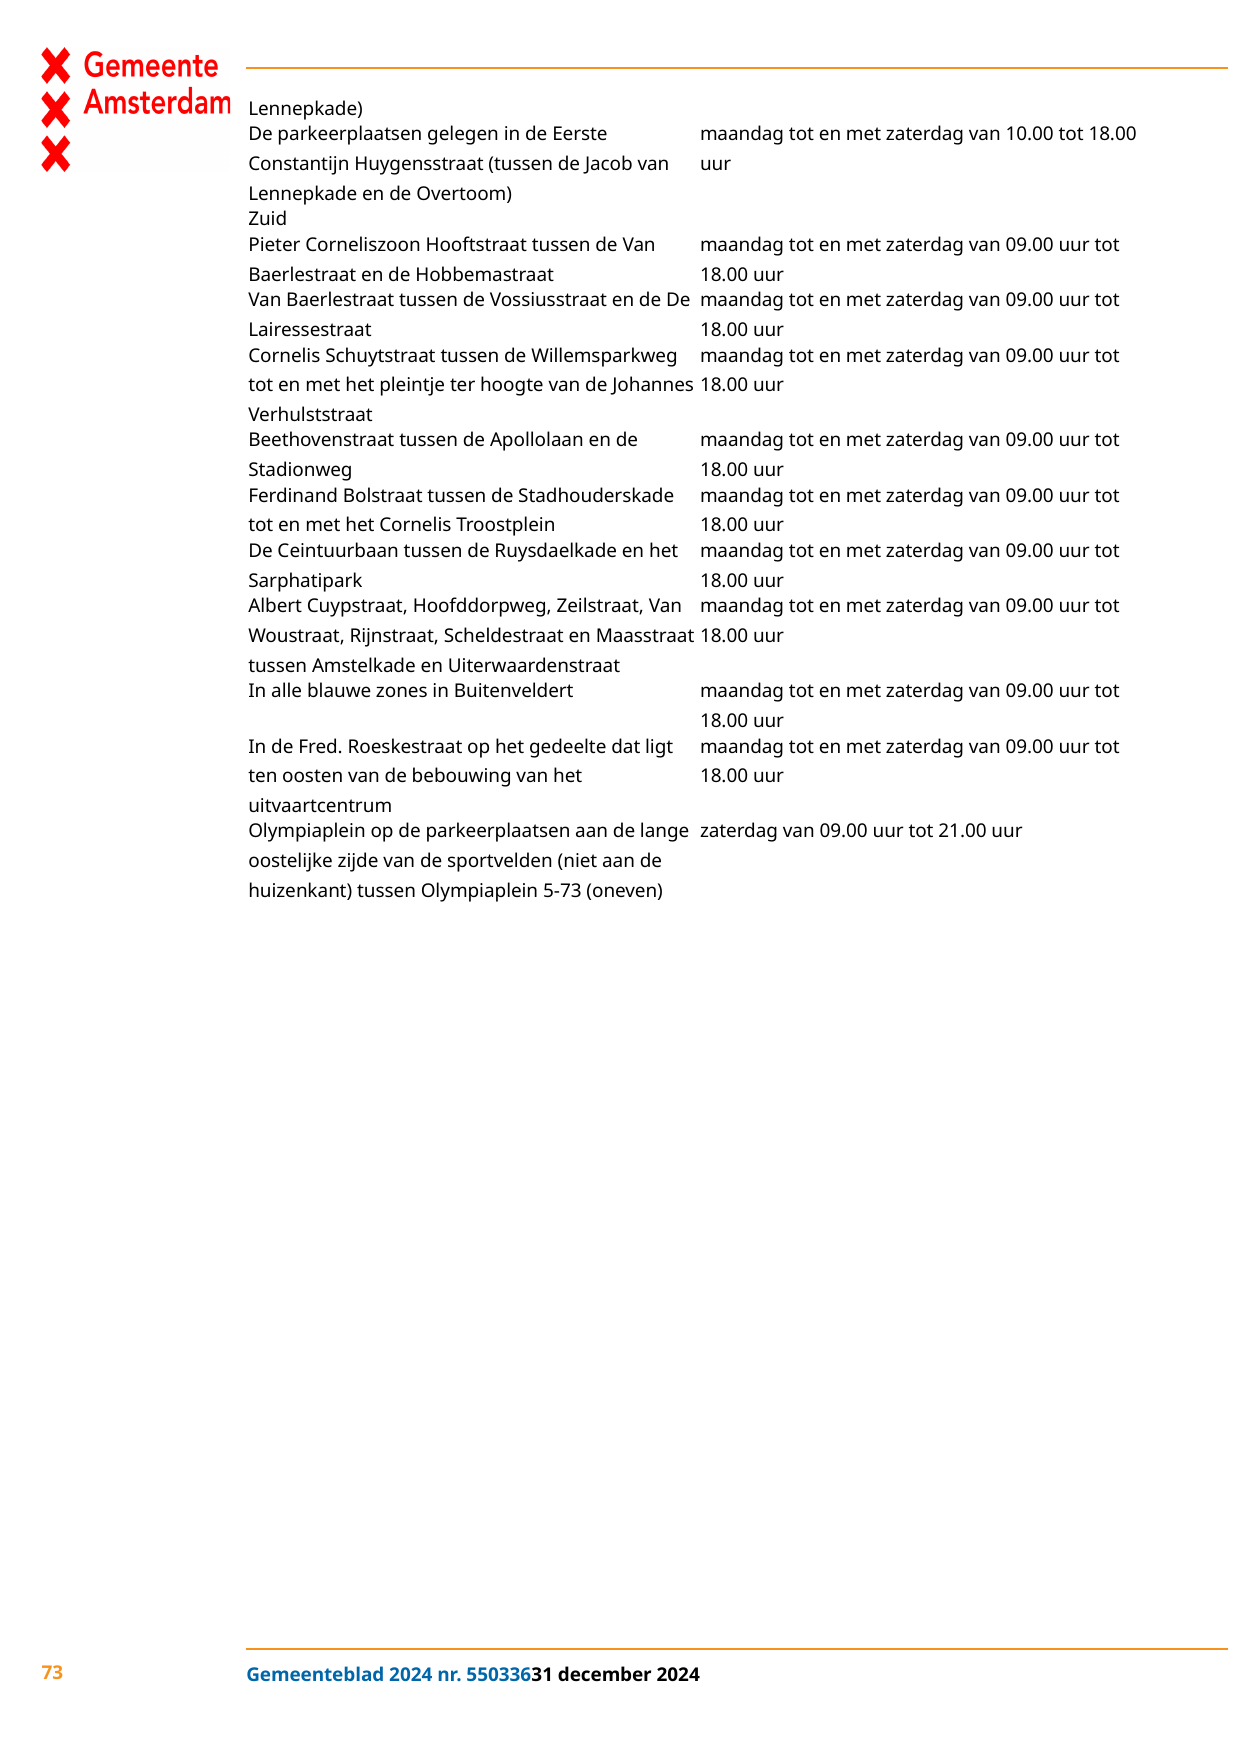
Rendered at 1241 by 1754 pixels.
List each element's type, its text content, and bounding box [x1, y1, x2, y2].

table_cell maandag tot en met zaterdag van 09.00 uur tot 18.00 uur [700, 427, 1152, 482]
table_cell Zuid [248, 205, 700, 231]
table_cell Ferdinand Bolstraat tussen de Stadhouderskade tot en met het Cornelis Troostplein [248, 482, 700, 537]
table_cell De Ceintuurbaan tussen de Ruysdaelkade en het Sarphatipark [248, 537, 700, 593]
table_cell maandag tot en met zaterdag van 09.00 uur tot 18.00 uur [700, 678, 1152, 733]
table_cell maandag tot en met zaterdag van 09.00 uur tot 18.00 uur [700, 733, 1152, 818]
table_cell maandag tot en met zaterdag van 09.00 uur tot 18.00 uur [700, 482, 1152, 537]
table_cell maandag tot en met zaterdag van 10.00 tot 18.00 uur [700, 121, 1152, 205]
table_cell De parkeerplaatsen gelegen in de Eerste Constantijn Huygensstraat (tussen de Jacob van Lennepkade en de Overtoom) [248, 121, 700, 205]
picture [41, 47, 231, 172]
table_cell maandag tot en met zaterdag van 09.00 uur tot 18.00 uur [700, 286, 1152, 342]
table_cell In de Fred. Roeskestraat op het gedeelte dat ligt ten oosten van de bebouwing van het uitvaartcentrum [248, 733, 700, 818]
table_cell [700, 95, 1152, 121]
table_cell Pieter Corneliszoon Hooftstraat tussen de Van Baerlestraat en de Hobbemastraat [248, 231, 700, 286]
table_cell maandag tot en met zaterdag van 09.00 uur tot 18.00 uur [700, 231, 1152, 286]
table_cell Lennepkade) [248, 95, 700, 121]
table_cell Albert Cuypstraat, Hoofddorpweg, Zeilstraat, Van Woustraat, Rijnstraat, Scheldestraat en Maasstraat tussen Amstelkade en Uiterwaardenstraat [248, 593, 700, 677]
table_cell [700, 205, 1152, 231]
table_cell Cornelis Schuytstraat tussen de Willemsparkweg tot en met het pleintje ter hoogte van de Johannes Verhulststraat [248, 342, 700, 427]
table_cell zaterdag van 09.00 uur tot 21.00 uur [700, 818, 1152, 903]
table_cell Beethovenstraat tussen de Apollolaan en de Stadionweg [248, 427, 700, 482]
table_cell maandag tot en met zaterdag van 09.00 uur tot 18.00 uur [700, 593, 1152, 677]
table_cell maandag tot en met zaterdag van 09.00 uur tot 18.00 uur [700, 342, 1152, 427]
table_cell Van Baerlestraat tussen de Vossiusstraat en de De Lairessestraat [248, 286, 700, 342]
table_cell maandag tot en met zaterdag van 09.00 uur tot 18.00 uur [700, 537, 1152, 593]
table_cell Olympiaplein op de parkeerplaatsen aan de lange oostelijke zijde van de sportvelden (niet aan de huizenkant) tussen Olympiaplein 5-73 (oneven) [248, 818, 700, 903]
table_cell In alle blauwe zones in Buitenveldert [248, 678, 700, 733]
